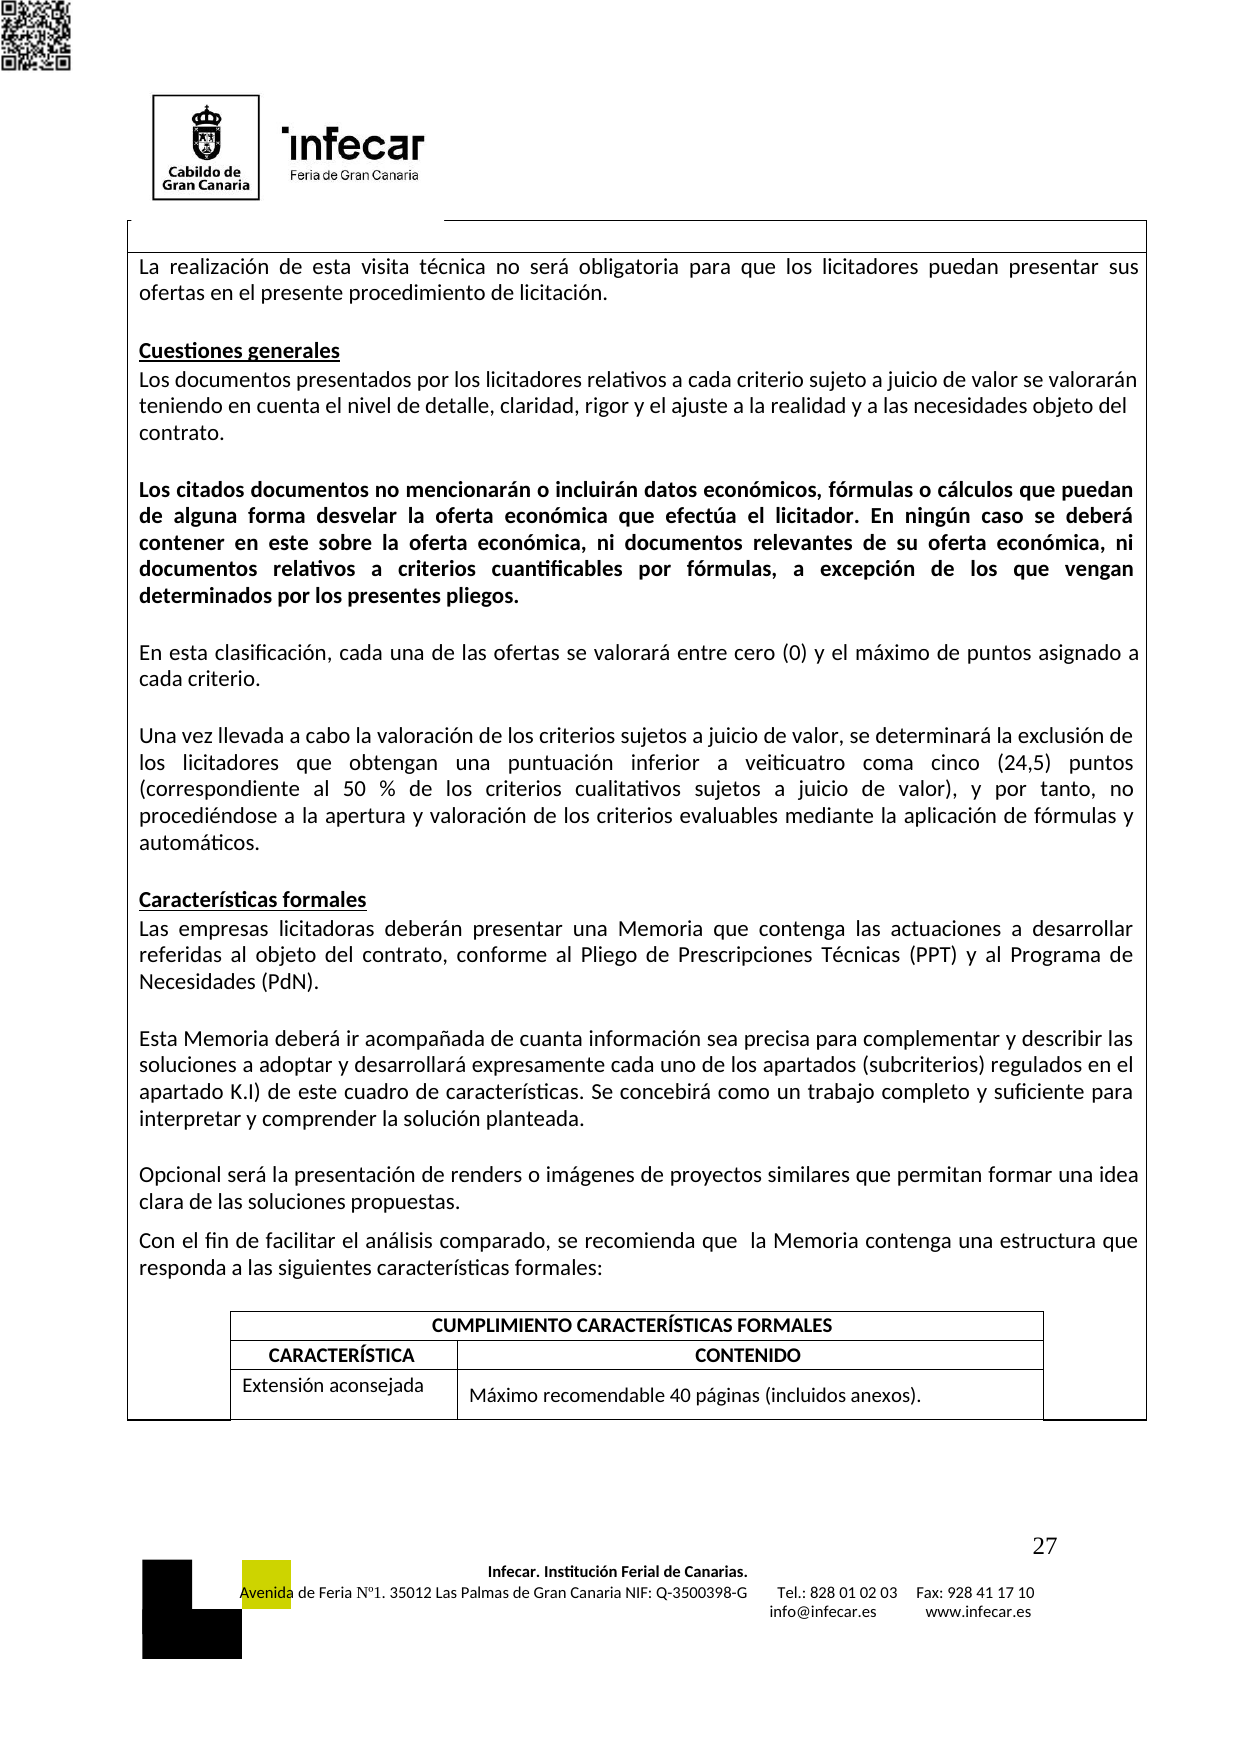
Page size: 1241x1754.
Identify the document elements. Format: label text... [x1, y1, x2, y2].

table_cell CONTENIDO [458, 1341, 1043, 1369]
table_cell [128, 1311, 230, 1419]
table_header K. CRITERIOS DE ADJUDICACIÓN [128, 221, 1146, 252]
table_cell [1044, 1311, 1146, 1419]
table_cell Máximo recomendable 40 páginas (incluidos anexos). [458, 1370, 1043, 1419]
table_cell Extensión aconsejada [231, 1370, 457, 1419]
table_cell CUMPLIMIENTO CARACTERÍSTICAS FORMALES [231, 1312, 1043, 1340]
table_cell CARACTERÍSTICA [231, 1341, 457, 1369]
table_cell La realización de esta visita técnica no será obligatoria para que los licitadores puedan presentar sus ofertas en el presente procedimiento de licitación. Cuestiones generales Los documentos presentados por los licitadores relativos a cada criterio sujeto a juicio de valor se valorarán teniendo en cuenta el nivel de detalle, claridad, rigor y el ajuste a la realidad y a las necesidades objeto del contrato. Los citados documentos no mencionarán o incluirán datos económicos, fórmulas o cálculos que puedan de alguna forma desvelar la oferta económica que efectúa el licitador. En ningún caso se deberá contener en este sobre la oferta económica, ni documentos relevantes de su oferta económica, ni documentos relativos a criterios cuantificables por fórmulas, a excepción de los que vengan determinados por los presentes pliegos. En esta clasificación, cada una de las ofertas se valorará entre cero (0) y el máximo de puntos asignado a cada criterio. Una vez llevada a cabo la valoración de los criterios sujetos a juicio de valor, se determinará la exclusión de los licitadores que obtengan una puntuación inferior a veiticuatro coma cinco (24,5) puntos (correspondiente al 50 % de los criterios cualitativos sujetos a juicio de valor), y por tanto, no procediéndose a la apertura y valoración de los criterios evaluables mediante la aplicación de fórmulas y automáticos. Características formales Las empresas licitadoras deberán presentar una Memoria que contenga las actuaciones a desarrollar referidas al objeto del contrato, conforme al Pliego de Prescripciones Técnicas (PPT) y al Programa de Necesidades (PdN). Esta Memoria deberá ir acompañada de cuanta información sea precisa para complementar y describir las soluciones a adoptar y desarrollará expresamente cada uno de los apartados (subcriterios) regulados en el apartado K.I) de este cuadro de características. Se concebirá como un trabajo completo y suficiente para interpretar y comprender la solución planteada. Opcional será la presentación de renders o imágenes de proyectos similares que permitan formar una idea clara de las soluciones propuestas. Con el fin de facilitar el análisis comparado, se recomienda que la Memoria contenga una estructura que responda a las siguientes características formales: [128, 253, 1146, 1311]
